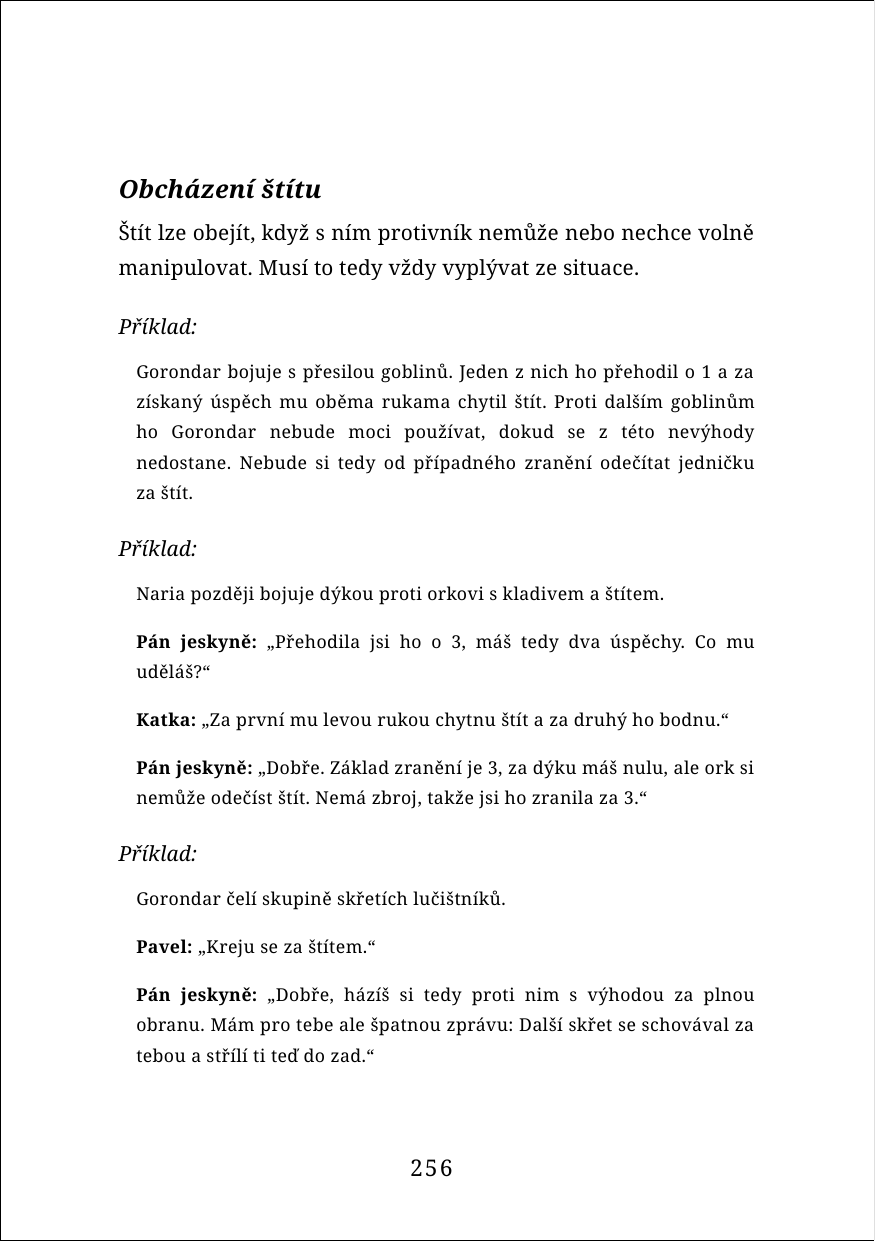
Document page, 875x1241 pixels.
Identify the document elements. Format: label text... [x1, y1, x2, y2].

text Gorondar bojuje s přesilou goblinů. Jeden z nich ho přehodil o 1 a za získaný úspěch mu oběma rukama chytil štít. Proti dalším goblinům ho Gorondar nebude moci používat, dokud se z této nevýhody nedostane. Nebude si tedy od případného zranění odečítat jedničku za štít. [136, 359, 756, 504]
text Naria později bojuje dýkou proti orkovi s kladivem a štítem. [136, 582, 756, 606]
text Pán jeskyně: „Dobře. Základ zranění je 3, za dýku máš nulu, ale ork si nemůže odečíst štít. Nemá zbroj, takže jsi ho zranila za 3.“ [136, 756, 756, 810]
text Příklad: [118, 534, 756, 563]
text Příklad: [118, 839, 756, 868]
text Příklad: [118, 312, 756, 341]
text Gorondar čelí skupině skřetích lučištníků. [136, 887, 756, 911]
text Katka: „Za první mu levou rukou chytnu štít a za druhý ho bodnu.“ [136, 708, 756, 732]
subtitle Obcházení štítu [118, 172, 756, 206]
text Štít lze obejít, když s ním protivník nemůže nebo nechce volně manipulovat. Musí to tedy vždy vyplývat ze situace. [118, 218, 756, 282]
text Pavel: „Kreju se za štítem.“ [136, 935, 756, 959]
text Pán jeskyně: „Přehodila jsi ho o 3, máš tedy dva úspěchy. Co mu uděláš?“ [136, 629, 756, 684]
text Pán jeskyně: „Dobře, házíš si tedy proti nim s výhodou za plnou obranu. Mám pro tebe ale špatnou zprávu: Další skřet se schovával za tebou a střílí ti teď do zad.“ [136, 983, 756, 1067]
